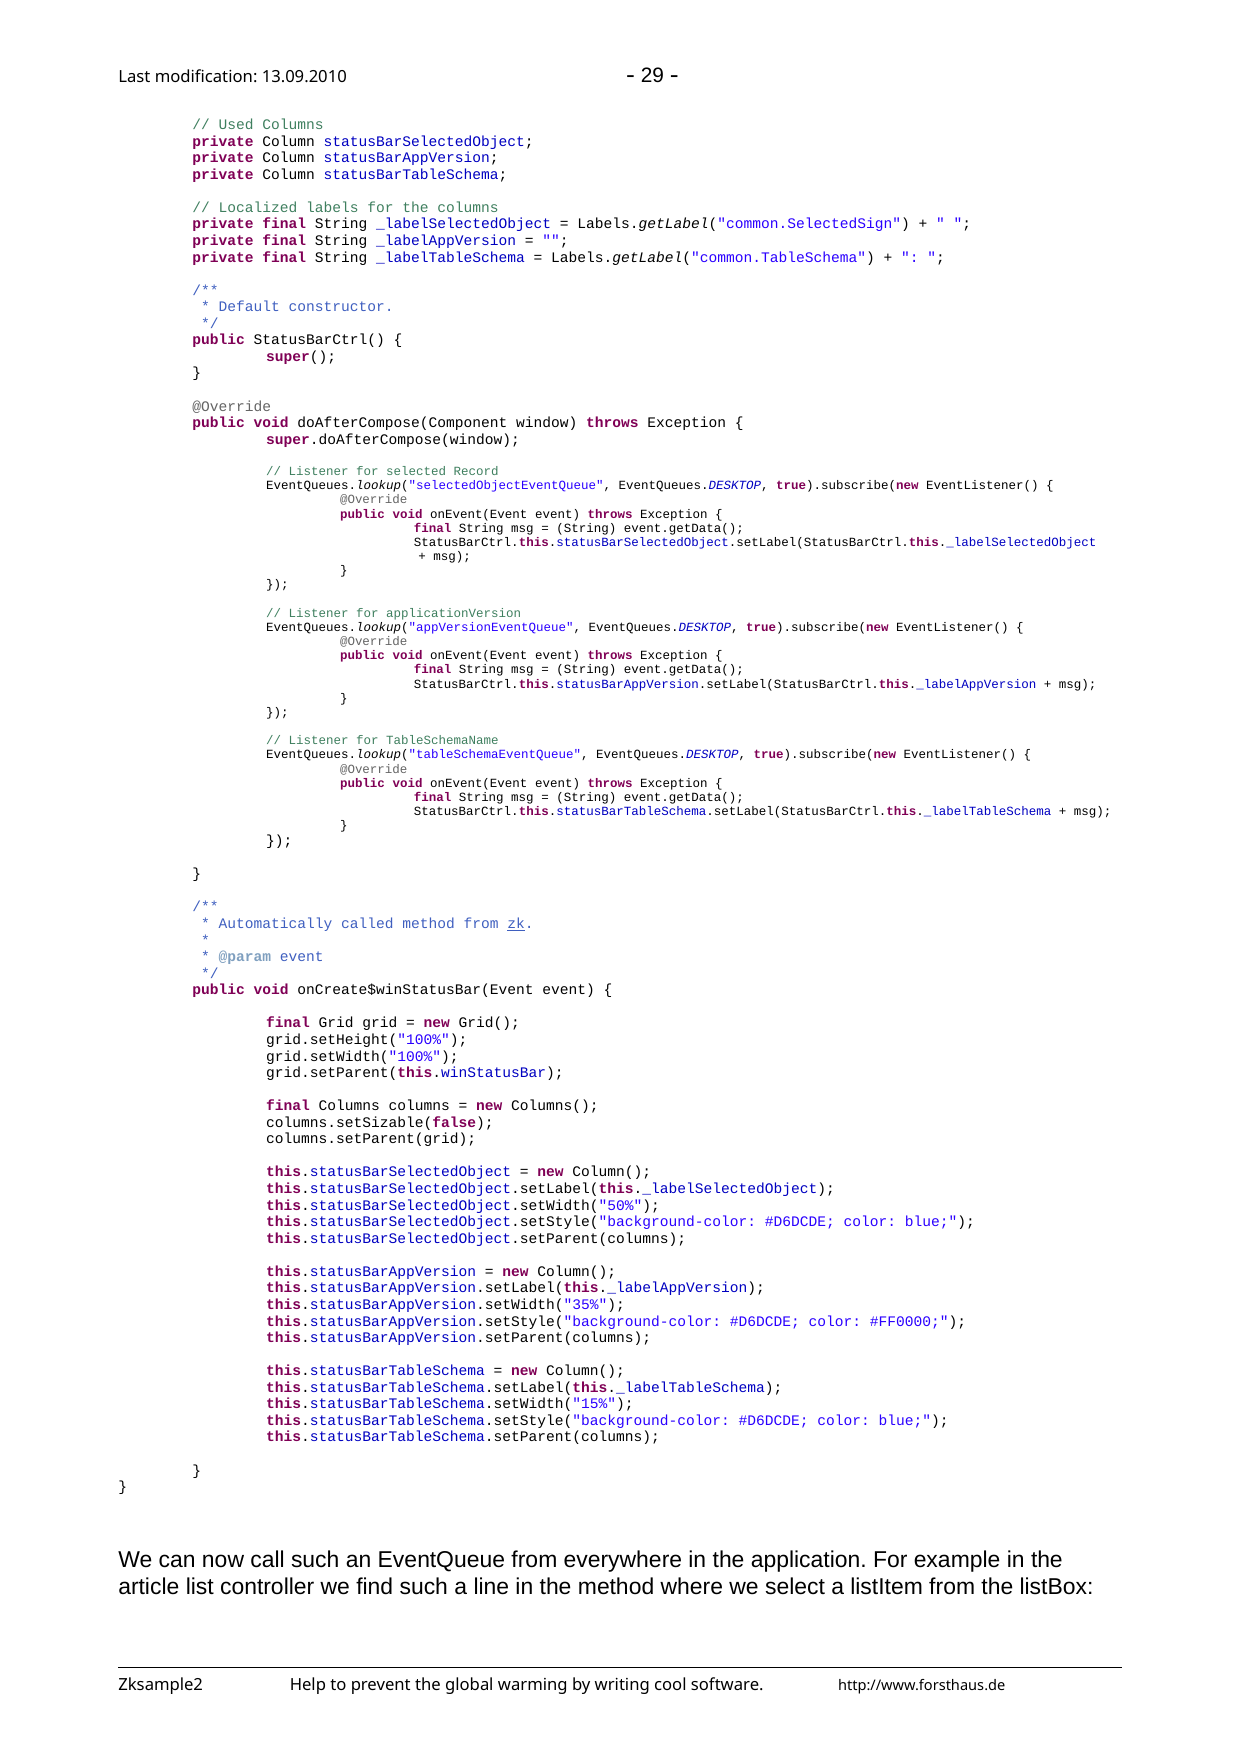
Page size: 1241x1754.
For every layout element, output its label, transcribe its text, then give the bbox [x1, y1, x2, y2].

text this.statusBarTableSchema.setWidth("15%"); [118, 1397, 1122, 1413]
text } [118, 1463, 1122, 1479]
text StatusBarCtrl.this.statusBarSelectedObject.setLabel(StatusBarCtrl.this._labelSelectedObject [118, 536, 1122, 550]
text @Override [118, 635, 1122, 649]
text // Listener for applicationVersion [118, 607, 1122, 621]
text this.statusBarSelectedObject.setWidth("50%"); [118, 1198, 1122, 1214]
text this.statusBarSelectedObject.setStyle("background-color: #D6DCDE; color: blue;"); [118, 1214, 1122, 1231]
text // Listener for TableSchemaName [118, 734, 1122, 748]
text /** [118, 900, 1122, 916]
text } [118, 1479, 1122, 1496]
text public void onEvent(Event event) throws Exception { [118, 508, 1122, 522]
text private Column statusBarSelectedObject; [118, 134, 1122, 150]
text this.statusBarAppVersion.setLabel(this._labelAppVersion); [118, 1281, 1122, 1297]
text this.statusBarTableSchema.setLabel(this._labelTableSchema); [118, 1380, 1122, 1397]
text EventQueues.lookup("tableSchemaEventQueue", EventQueues.DESKTOP, true).subscribe(new EventListener() { [118, 748, 1122, 763]
text this.statusBarSelectedObject.setLabel(this._labelSelectedObject); [118, 1181, 1122, 1198]
text + msg); [118, 550, 1122, 564]
text super(); [118, 349, 1122, 366]
text final Grid grid = new Grid(); [118, 1016, 1122, 1032]
text * Default constructor. [118, 299, 1122, 316]
text this.statusBarTableSchema = new Column(); [118, 1363, 1122, 1380]
text } [118, 564, 1122, 578]
text this.statusBarTableSchema.setParent(columns); [118, 1430, 1122, 1446]
text private final String _labelSelectedObject = Labels.getLabel("common.SelectedSign") + " "; [118, 217, 1122, 233]
text public void onEvent(Event event) throws Exception { [118, 649, 1122, 663]
text columns.setSizable(false); [118, 1115, 1122, 1132]
text final String msg = (String) event.getData(); [118, 663, 1122, 678]
text @Override [118, 399, 1122, 415]
text * @param event [118, 949, 1122, 966]
text @Override [118, 763, 1122, 777]
text }); [118, 833, 1122, 850]
text private Column statusBarTableSchema; [118, 167, 1122, 183]
text final String msg = (String) event.getData(); [118, 522, 1122, 536]
text EventQueues.lookup("appVersionEventQueue", EventQueues.DESKTOP, true).subscribe(new EventListener() { [118, 621, 1122, 635]
text grid.setParent(this.winStatusBar); [118, 1065, 1122, 1082]
text * [118, 933, 1122, 949]
text this.statusBarAppVersion.setWidth("35%"); [118, 1297, 1122, 1314]
text public void onCreate$winStatusBar(Event event) { [118, 982, 1122, 999]
text private final String _labelTableSchema = Labels.getLabel("common.TableSchema") + ": "; [118, 250, 1122, 266]
text this.statusBarAppVersion.setParent(columns); [118, 1330, 1122, 1347]
text }); [118, 578, 1122, 593]
text // Listener for selected Record [118, 465, 1122, 479]
text */ [118, 966, 1122, 982]
text @Override [118, 493, 1122, 508]
text * Automatically called method from zk. [118, 916, 1122, 933]
text grid.setWidth("100%"); [118, 1049, 1122, 1065]
text final Columns columns = new Columns(); [118, 1098, 1122, 1115]
text */ [118, 316, 1122, 333]
text We can now call such an EventQueue from everywhere in the application. For example in the article list controller we find such a line in the method where we select a listItem from the listBox: [118, 1546, 1122, 1599]
text private Column statusBarAppVersion; [118, 150, 1122, 167]
text private final String _labelAppVersion = ""; [118, 233, 1122, 250]
text columns.setParent(grid); [118, 1132, 1122, 1148]
text /** [118, 283, 1122, 299]
text StatusBarCtrl.this.statusBarTableSchema.setLabel(StatusBarCtrl.this._labelTableSchema + msg); [118, 805, 1122, 819]
text } [118, 692, 1122, 706]
text // Used Columns [118, 117, 1122, 134]
text StatusBarCtrl.this.statusBarAppVersion.setLabel(StatusBarCtrl.this._labelAppVersion + msg); [118, 678, 1122, 692]
text public void onEvent(Event event) throws Exception { [118, 777, 1122, 791]
text this.statusBarSelectedObject = new Column(); [118, 1165, 1122, 1181]
text grid.setHeight("100%"); [118, 1032, 1122, 1049]
text } [118, 366, 1122, 382]
text }); [118, 706, 1122, 720]
text final String msg = (String) event.getData(); [118, 791, 1122, 805]
text } [118, 867, 1122, 883]
text this.statusBarSelectedObject.setParent(columns); [118, 1231, 1122, 1247]
text this.statusBarTableSchema.setStyle("background-color: #D6DCDE; color: blue;"); [118, 1413, 1122, 1430]
text public StatusBarCtrl() { [118, 333, 1122, 349]
text EventQueues.lookup("selectedObjectEventQueue", EventQueues.DESKTOP, true).subscribe(new EventListener() { [118, 479, 1122, 493]
text public void doAfterCompose(Component window) throws Exception { [118, 415, 1122, 432]
text this.statusBarAppVersion.setStyle("background-color: #D6DCDE; color: #FF0000;"); [118, 1314, 1122, 1330]
text super.doAfterCompose(window); [118, 432, 1122, 448]
text // Localized labels for the columns [118, 200, 1122, 217]
text this.statusBarAppVersion = new Column(); [118, 1264, 1122, 1281]
text } [118, 819, 1122, 833]
